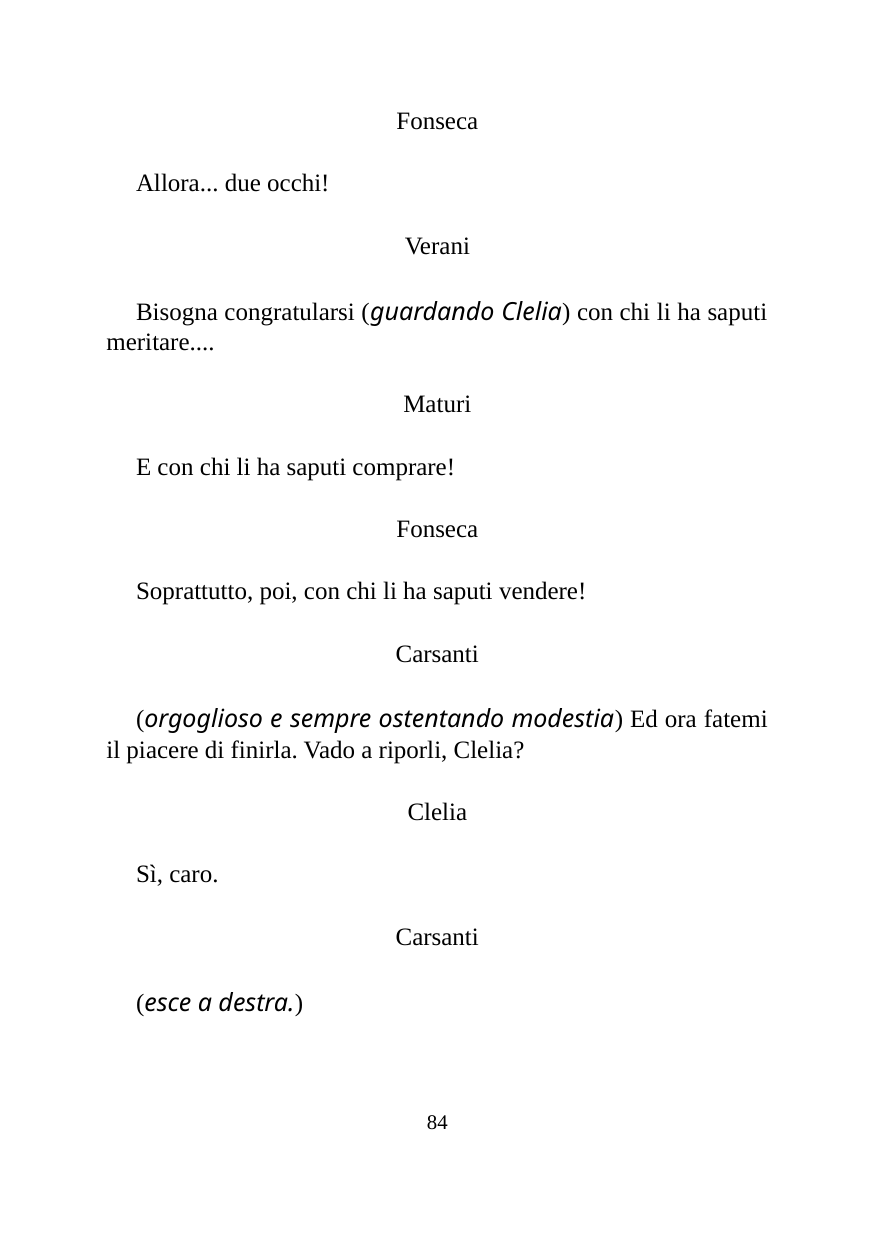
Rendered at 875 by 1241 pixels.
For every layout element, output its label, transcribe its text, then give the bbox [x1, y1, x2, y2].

text Sì, caro. [106, 859, 768, 888]
text Carsanti [106, 639, 768, 667]
text (esce a destra.) [106, 984, 768, 1018]
text Bisogna congratularsi (guardando Clelia) con chi li ha saputi meritare.... [106, 293, 768, 356]
text Fonseca [106, 514, 768, 543]
text E con chi li ha saputi comprare! [106, 452, 768, 481]
text Clelia [106, 797, 768, 826]
text Soprattutto, poi, con chi li ha saputi vendere! [106, 576, 768, 605]
text Maturi [106, 389, 768, 418]
text Fonseca [106, 106, 768, 135]
text Allora... due occhi! [106, 168, 768, 197]
text Verani [106, 231, 768, 259]
text (orgoglioso e sempre ostentando modestia) Ed ora fatemi il piacere di finirla. Vado a riporli, Clelia? [106, 701, 768, 764]
text Carsanti [106, 922, 768, 951]
